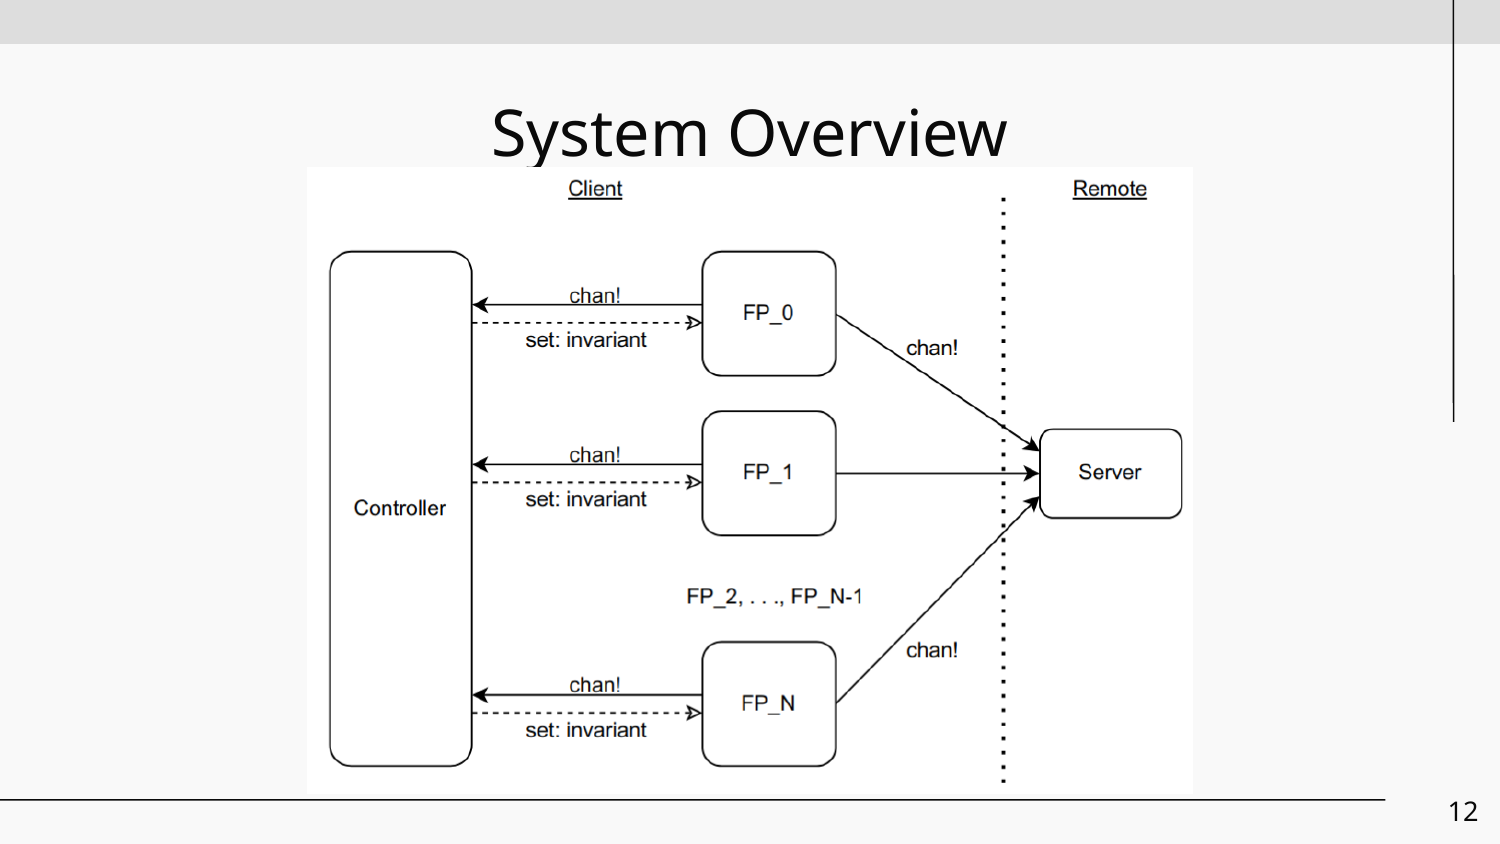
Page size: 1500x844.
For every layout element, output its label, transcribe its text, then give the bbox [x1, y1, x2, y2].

picture [307, 167, 1193, 794]
slide_number 1 [1403, 779, 1494, 844]
title System Overview [116, 77, 1383, 168]
